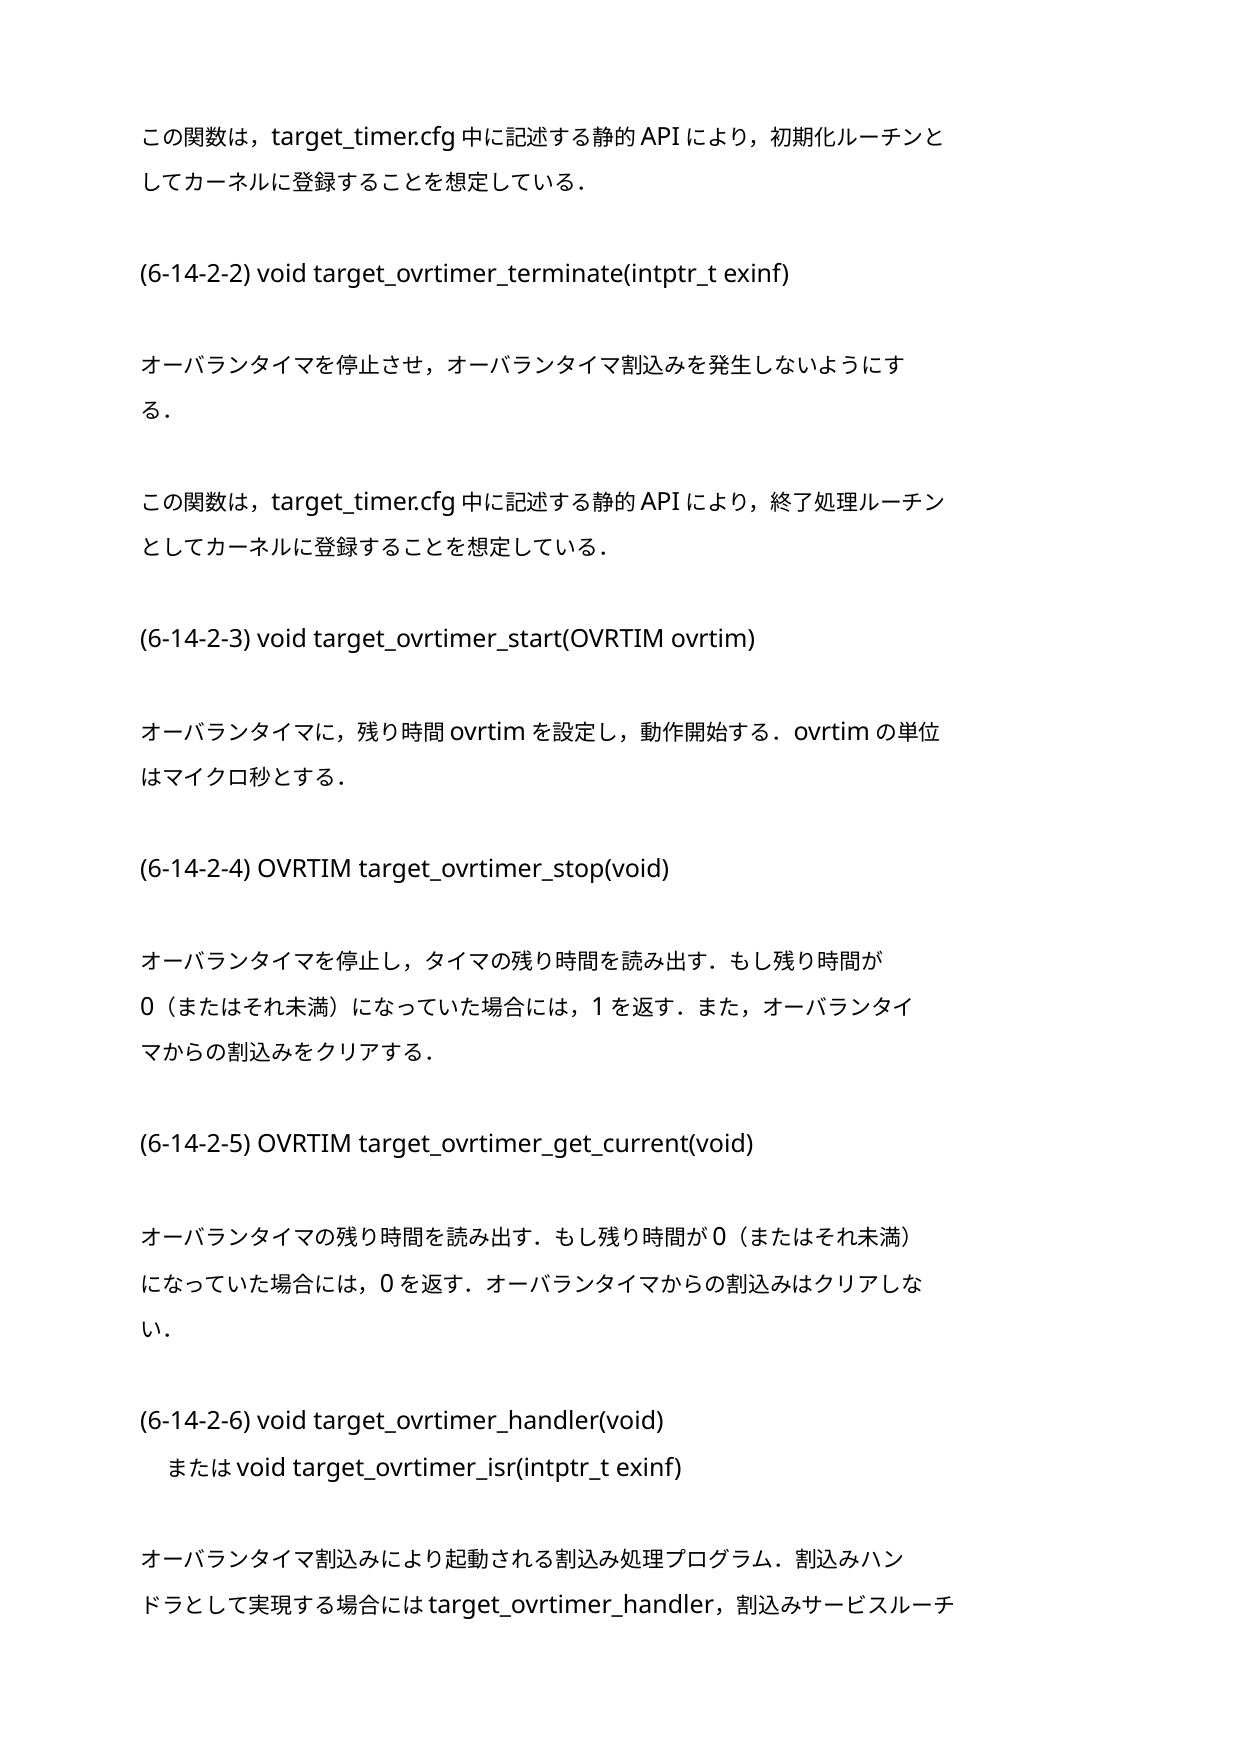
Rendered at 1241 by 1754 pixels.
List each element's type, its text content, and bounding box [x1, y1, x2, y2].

text オーバランタイマを停止し，タイマの残り時間を読み出す．もし残り時間が [118, 944, 1122, 976]
text い． [118, 1312, 1122, 1344]
text オーバランタイマを停止させ，オーバランタイマ割込みを発生しないようにす [118, 348, 1122, 380]
text または void target_ovrtimer_isr(intptr_t exinf) [118, 1449, 1122, 1483]
text この関数は，target_timer.cfg中に記述する静的APIにより，初期化ルーチンと [118, 118, 1122, 152]
text (6-14-2-4) OVRTIM target_ovrtimer_stop(void) [118, 851, 1122, 885]
text になっていた場合には，0を返す．オーバランタイマからの割込みはクリアしな [118, 1265, 1122, 1299]
text 0（またはそれ未満）になっていた場合には，1を返す．また，オーバランタイ [118, 988, 1122, 1022]
text る． [118, 393, 1122, 424]
text ドラとして実現する場合にはtarget_ovrtimer_handler，割込みサービスルーチ [118, 1587, 1122, 1621]
text (6-14-2-3) void target_ovrtimer_start(OVRTIM ovrtim) [118, 621, 1122, 655]
text はマイクロ秒とする． [118, 760, 1122, 792]
text としてカーネルに登録することを想定している． [118, 530, 1122, 562]
text オーバランタイマに，残り時間ovrtimを設定し，動作開始する．ovrtimの単位 [118, 714, 1122, 748]
text オーバランタイマの残り時間を読み出す．もし残り時間が0（またはそれ未満） [118, 1219, 1122, 1253]
text オーバランタイマ割込みにより起動される割込み処理プログラム．割込みハン [118, 1542, 1122, 1574]
text (6-14-2-5) OVRTIM target_ovrtimer_get_current(void) [118, 1126, 1122, 1160]
text (6-14-2-2) void target_ovrtimer_terminate(intptr_t exinf) [118, 255, 1122, 289]
text (6-14-2-6) void target_ovrtimer_handler(void) [118, 1403, 1122, 1437]
text してカーネルに登録することを想定している． [118, 165, 1122, 196]
text この関数は，target_timer.cfg中に記述する静的APIにより，終了処理ルーチン [118, 483, 1122, 517]
text マからの割込みをクリアする． [118, 1035, 1122, 1067]
